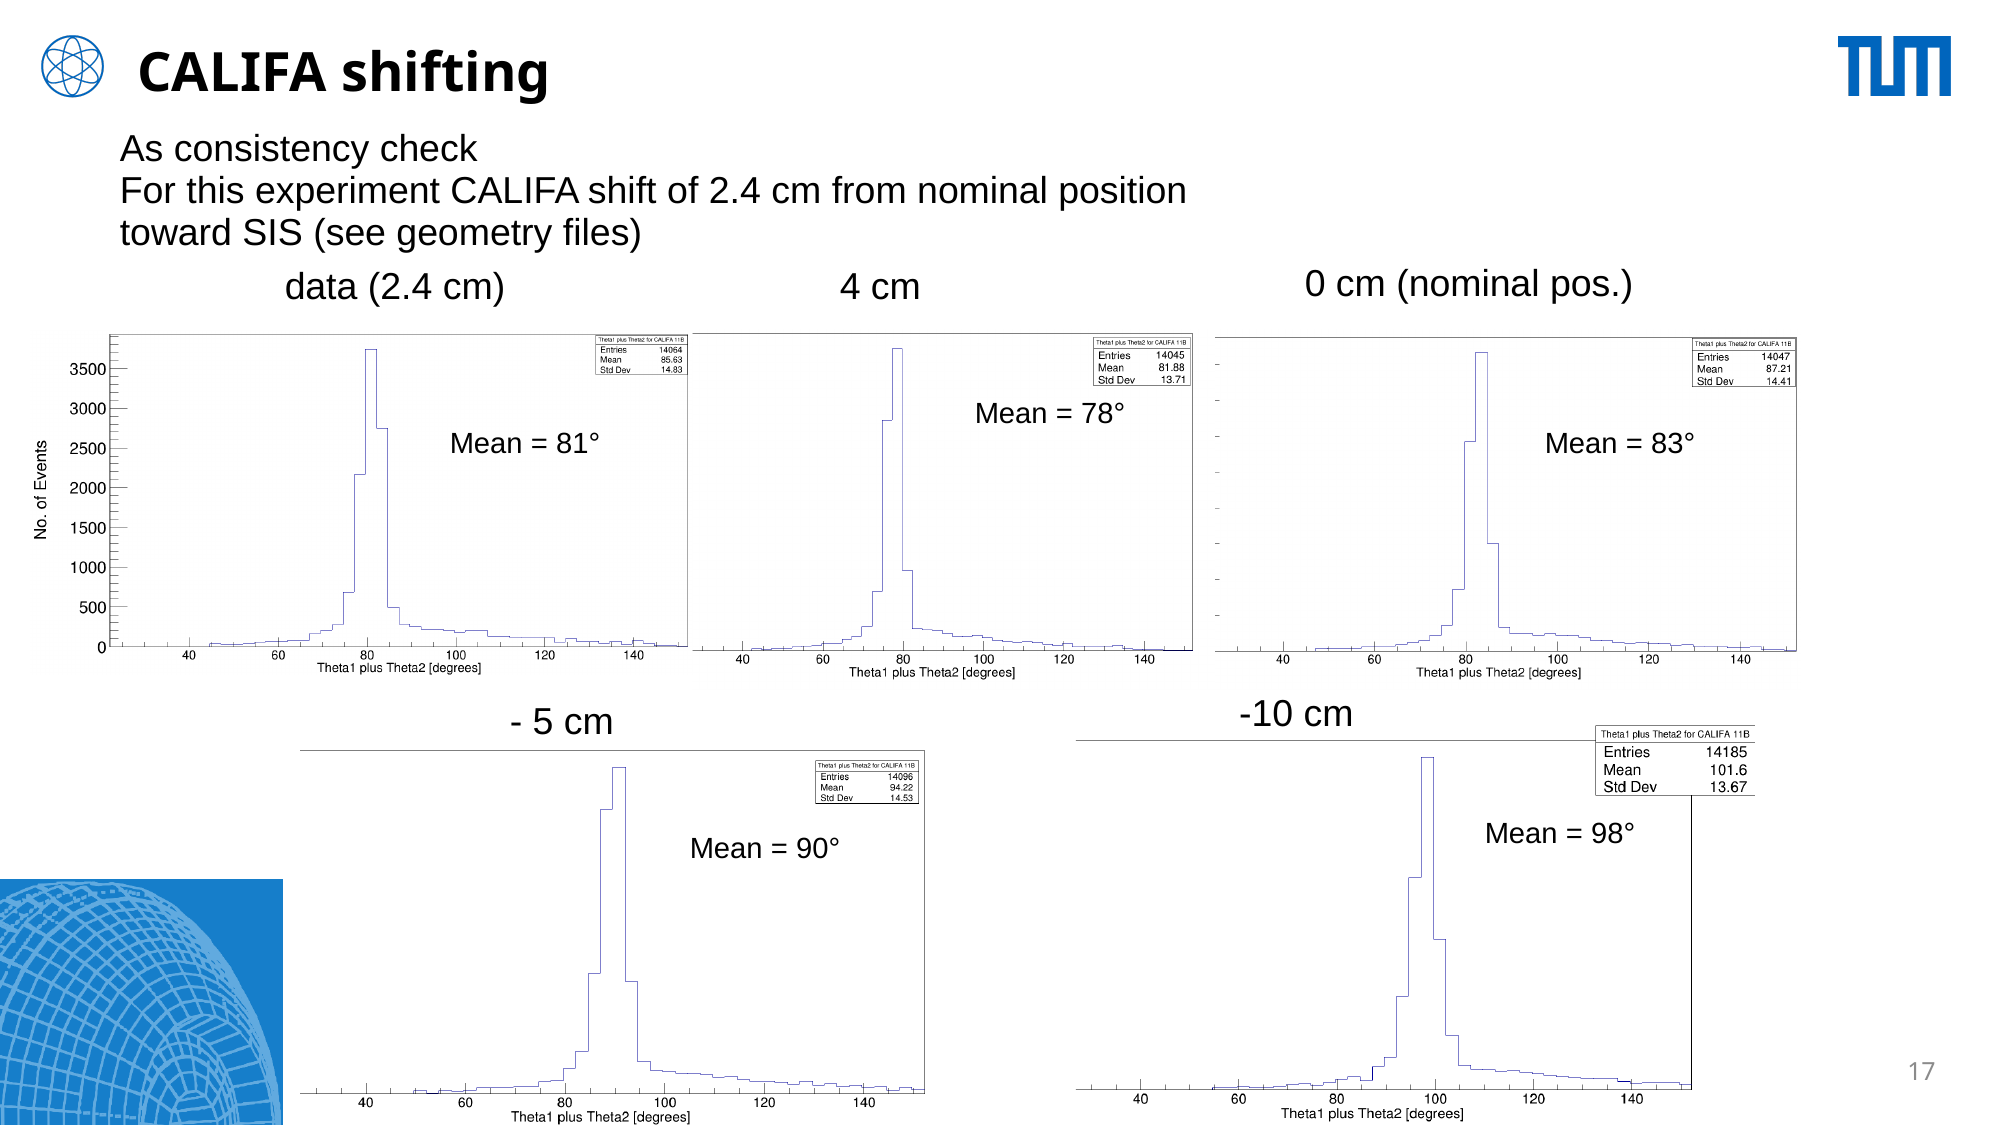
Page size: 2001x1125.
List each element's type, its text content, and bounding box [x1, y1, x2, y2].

text_box Mean = 78° [960, 389, 1186, 438]
text_box data (2.4 cm) [270, 258, 601, 329]
text_box -10 cm [1224, 685, 1450, 743]
text_box 0 cm (nominal pos.) [1290, 254, 1756, 312]
text_box [1500, 1042, 1951, 1103]
picture [0, 879, 283, 1125]
title CALIFA shifting [137, 32, 1809, 109]
picture [300, 746, 931, 1125]
text_box Mean = 83° [1530, 420, 1756, 468]
text_box Mean = 98° [1470, 810, 1696, 909]
picture [1838, 36, 1951, 96]
picture [36, 30, 108, 101]
picture [1075, 725, 1756, 1125]
text_box Mean = 90° [675, 825, 901, 873]
text_box As consistency check For this experiment CALIFA shift of 2.4 cm from nominal position toward SIS (see geometry files) [105, 120, 1216, 329]
picture [30, 329, 1801, 691]
text_box 4 cm [825, 258, 1096, 315]
text_box Mean = 81° [435, 420, 661, 468]
text_box - 5 cm [495, 693, 781, 751]
